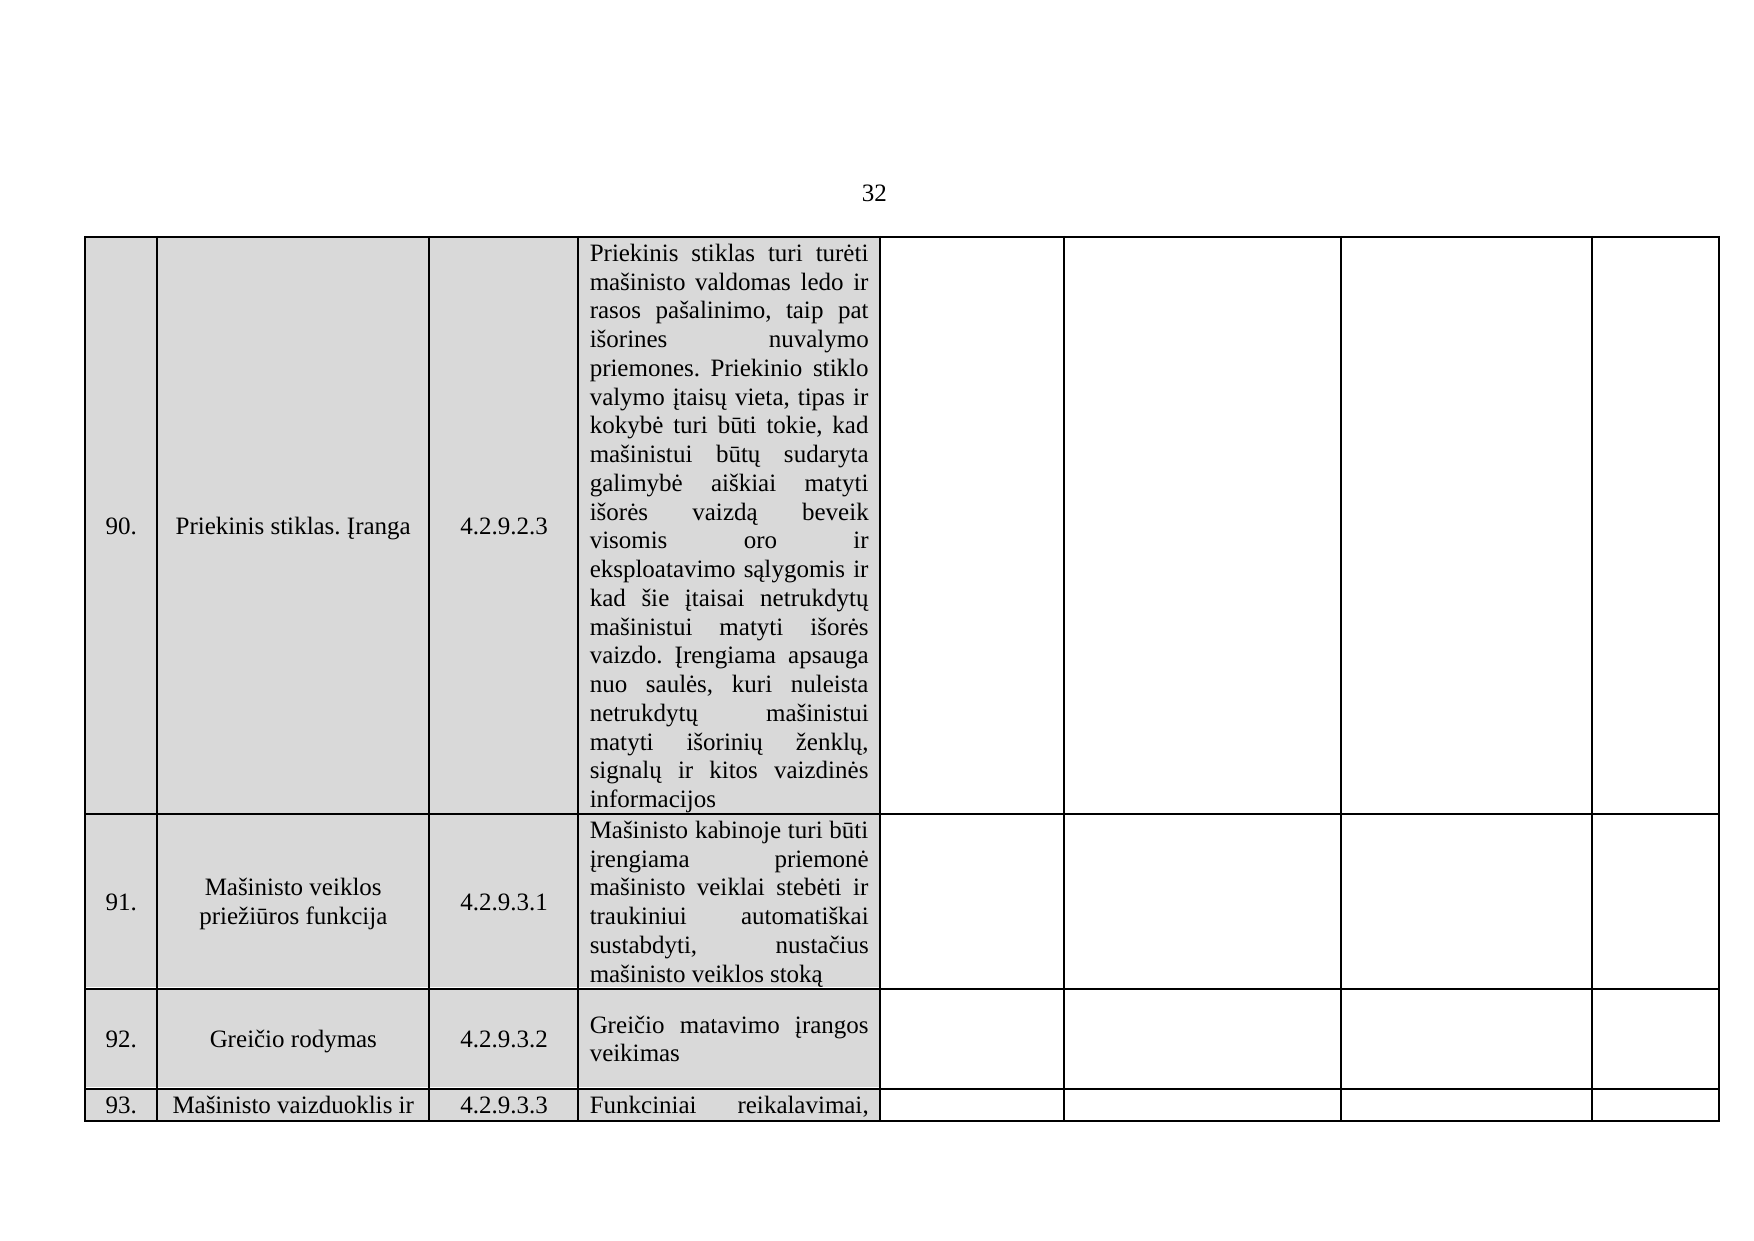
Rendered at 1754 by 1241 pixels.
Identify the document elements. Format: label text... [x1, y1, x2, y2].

table_cell Greičio matavimo įrangos veikimas [579, 990, 879, 1087]
table_cell 4.2.9.2.3 [430, 238, 577, 813]
table_cell [1065, 238, 1340, 813]
table_cell 4.2.9.3.2 [430, 990, 577, 1087]
table_cell [881, 1090, 1063, 1120]
table_cell [1342, 815, 1591, 987]
table_cell 93. [86, 1090, 156, 1120]
table_cell 4.2.9.3.3 [430, 1090, 577, 1120]
table_cell 4.2.9.3.1 [430, 815, 577, 987]
table_cell [1593, 238, 1718, 813]
table_cell [881, 990, 1063, 1087]
table_cell [1593, 815, 1718, 987]
table_cell [881, 238, 1063, 813]
table_cell [1342, 990, 1591, 1087]
table_cell Mašinisto vaizduoklis ir [158, 1090, 428, 1120]
table_cell [1065, 1090, 1340, 1120]
table_cell 91. [86, 815, 156, 987]
table_cell [881, 815, 1063, 987]
table_cell Greičio rodymas [158, 990, 428, 1087]
table_cell [1065, 990, 1340, 1087]
table_cell Priekinis stiklas turi turėti mašinisto valdomas ledo ir rasos pašalinimo, taip pat išorines nuvalymo priemones. Priekinio stiklo valymo įtaisų vieta, tipas ir kokybė turi būti tokie, kad mašinistui būtų sudaryta galimybė aiškiai matyti išorės vaizdą beveik visomis oro ir eksploatavimo sąlygomis ir kad šie įtaisai netrukdytų mašinistui matyti išorės vaizdo. Įrengiama apsauga nuo saulės, kuri nuleista netrukdytų mašinistui matyti išorinių ženklų, signalų ir kitos vaizdinės informacijos [579, 238, 879, 813]
table_cell [1593, 1090, 1718, 1120]
table_cell [1342, 238, 1591, 813]
table_cell Mašinisto kabinoje turi būti įrengiama priemonė mašinisto veiklai stebėti ir traukiniui automatiškai sustabdyti, nustačius mašinisto veiklos stoką [579, 815, 879, 987]
table_cell Priekinis stiklas. Įranga [158, 238, 428, 813]
table_cell 92. [86, 990, 156, 1087]
table_cell [1065, 815, 1340, 987]
table_cell [1593, 990, 1718, 1087]
table_cell Funkciniai reikalavimai, [579, 1090, 879, 1120]
table_cell 90. [86, 238, 156, 813]
table_cell Mašinisto veiklos priežiūros funkcija [158, 815, 428, 987]
table_cell [1342, 1090, 1591, 1120]
